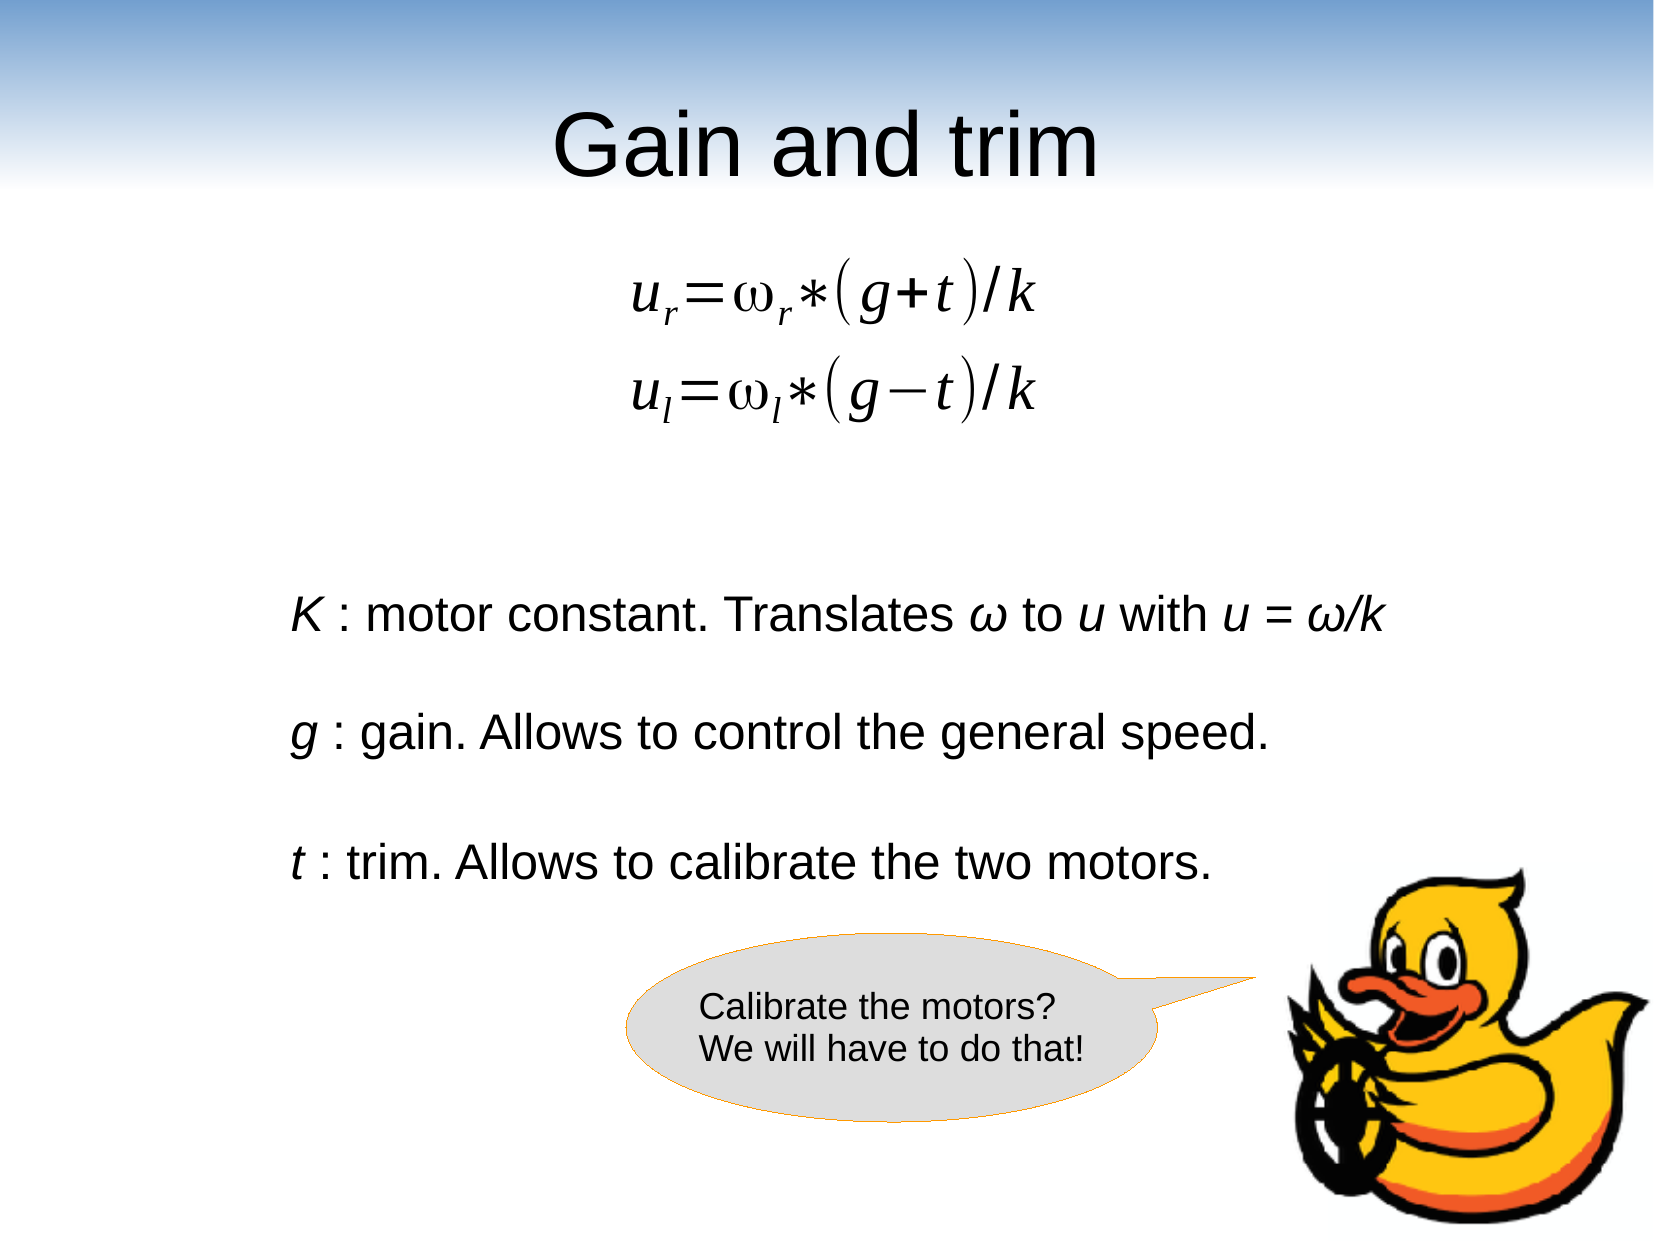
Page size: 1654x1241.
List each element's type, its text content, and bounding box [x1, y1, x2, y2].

chart [624, 351, 1045, 432]
text_box Calibrate the motors? We will have to do that! [625, 933, 1256, 1123]
text_box K : motor constant. Translates ω to u with u = ω/k [275, 578, 1400, 650]
text_box [0, 0, 1654, 189]
text_box g : gain. Allows to control the general speed. [275, 696, 1287, 768]
title Gain and trim [82, 40, 1571, 249]
picture [1272, 862, 1654, 1241]
text_box t : trim. Allows to calibrate the two motors. [275, 826, 1229, 898]
chart [624, 253, 1046, 334]
